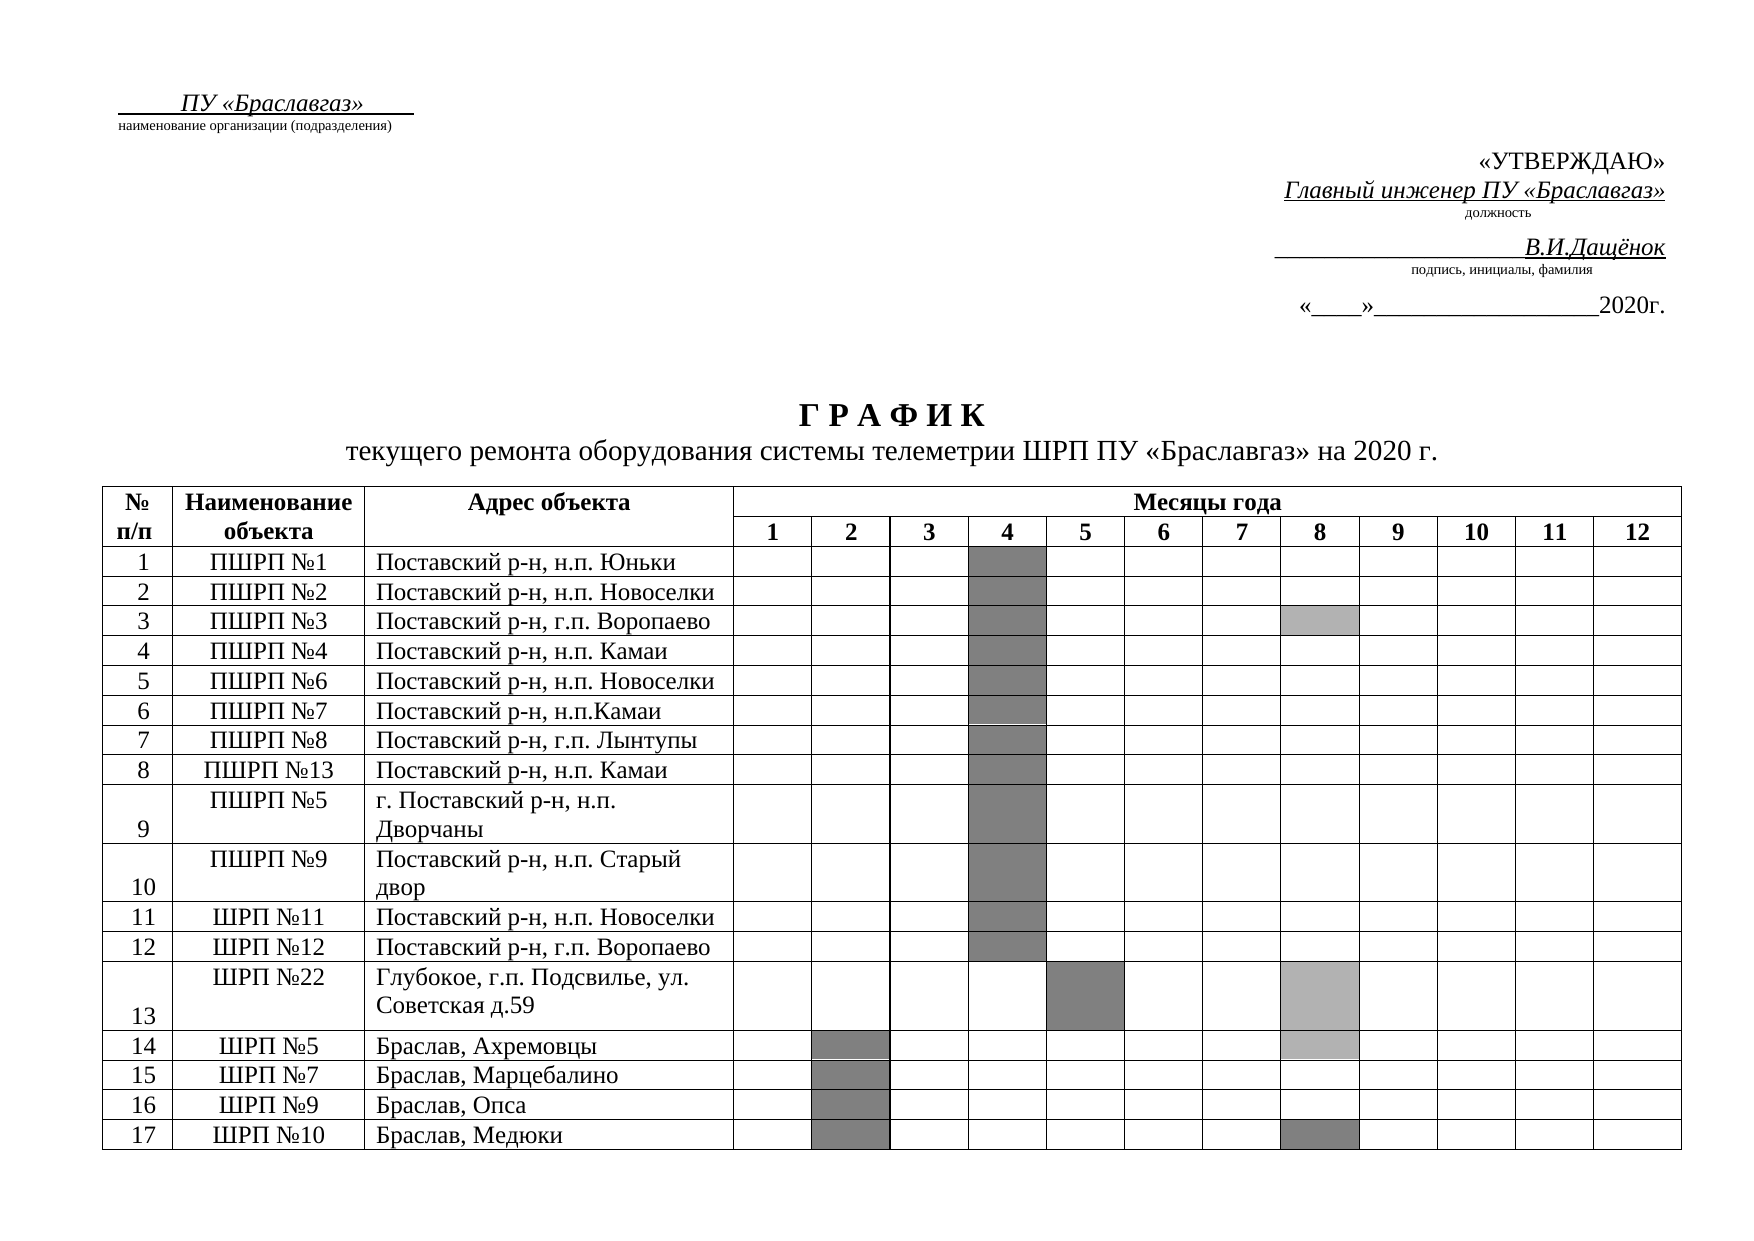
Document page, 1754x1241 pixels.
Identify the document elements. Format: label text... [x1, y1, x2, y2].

table_cell [969, 1120, 1046, 1149]
table_cell [1360, 636, 1437, 665]
table_cell [1047, 844, 1124, 901]
table_cell [969, 785, 1046, 843]
table_cell [969, 1061, 1046, 1089]
table_cell [812, 666, 889, 695]
table_cell [812, 844, 889, 901]
table_cell [734, 1090, 811, 1119]
table_cell [1516, 1031, 1593, 1059]
subtitle Г Р А Ф И К [118, 395, 1665, 433]
table_cell [1047, 666, 1124, 695]
table_cell [1125, 1120, 1202, 1149]
table_cell [812, 1061, 889, 1089]
table_cell [891, 666, 968, 695]
table_cell [1125, 932, 1202, 961]
table_cell [891, 932, 968, 961]
table_cell [1125, 1061, 1202, 1089]
text текущего ремонта оборудования системы телеметрии ШРП ПУ «Браславгаз» на 2020 г. [118, 433, 1665, 467]
table_cell [1203, 1090, 1280, 1119]
table_cell [1125, 577, 1202, 605]
table_cell [891, 844, 968, 901]
table_cell 3 [891, 517, 968, 546]
table_cell [1047, 1120, 1124, 1149]
table_cell Поставский р-н, г.п. Воропаево [365, 932, 733, 961]
table_cell [969, 755, 1046, 784]
table_cell [1125, 844, 1202, 901]
table_cell [1438, 962, 1515, 1030]
table_cell [1594, 547, 1681, 576]
table_cell 11 [103, 902, 172, 931]
table_cell Браслав, Опса [365, 1090, 733, 1119]
table_cell [1594, 696, 1681, 724]
table_cell [891, 577, 968, 605]
table_cell ПШРП №4 [173, 636, 364, 665]
table_cell [812, 547, 889, 576]
table_cell [891, 606, 968, 635]
table_cell [1594, 962, 1681, 1030]
table_cell [812, 1090, 889, 1119]
table_cell ШРП №9 [173, 1090, 364, 1119]
table_cell [969, 902, 1046, 931]
table_cell 8 [1281, 517, 1359, 546]
text «УТВЕРЖДАЮ» [118, 146, 1665, 175]
table_cell [1281, 932, 1359, 961]
table_cell ПШРП №2 [173, 577, 364, 605]
table_cell [1360, 962, 1437, 1030]
table_cell [1047, 755, 1124, 784]
table_cell [1047, 1090, 1124, 1119]
table_cell [1360, 666, 1437, 695]
table_cell ШРП №10 [173, 1120, 364, 1149]
table_cell Поставский р-н, н.п. Юньки [365, 547, 733, 576]
table_cell 6 [1125, 517, 1202, 546]
table_cell [1360, 1090, 1437, 1119]
table_cell 10 [103, 844, 172, 901]
table_cell [1594, 755, 1681, 784]
table_cell [1125, 785, 1202, 843]
table_cell [1125, 547, 1202, 576]
table_cell [1281, 606, 1359, 635]
table_cell [1203, 606, 1280, 635]
table_cell [1125, 696, 1202, 724]
table_cell [1594, 1061, 1681, 1089]
table_cell [1203, 547, 1280, 576]
table_cell [1203, 1031, 1280, 1059]
table_cell [1125, 606, 1202, 635]
table_cell [1438, 577, 1515, 605]
table_cell 16 [103, 1090, 172, 1119]
table_cell ПШРП №13 [173, 755, 364, 784]
table_cell [1047, 547, 1124, 576]
table_cell [1360, 577, 1437, 605]
table_cell [734, 1120, 811, 1149]
table_cell [1516, 726, 1593, 754]
table_cell [734, 785, 811, 843]
table_cell [812, 1120, 889, 1149]
table_cell г. Поставский р-н, н.п. Дворчаны [365, 785, 733, 843]
table_cell [1594, 577, 1681, 605]
table_cell [1516, 547, 1593, 576]
table_cell 5 [103, 666, 172, 695]
table_cell [1125, 902, 1202, 931]
table_cell [1203, 636, 1280, 665]
table_cell [812, 577, 889, 605]
table_cell Браслав, Ахремовцы [365, 1031, 733, 1059]
table_cell [734, 547, 811, 576]
table_cell [1360, 1031, 1437, 1059]
table_cell [1281, 1120, 1359, 1149]
table_cell [734, 636, 811, 665]
table_cell Поставский р-н, н.п.Камаи [365, 696, 733, 724]
table_header Наименование объекта [173, 487, 364, 546]
table_cell [1281, 726, 1359, 754]
table_cell [1438, 696, 1515, 724]
table_cell [1281, 1090, 1359, 1119]
table_cell 5 [1047, 517, 1124, 546]
table_cell [1438, 1061, 1515, 1089]
table_cell [734, 606, 811, 635]
table_cell [891, 785, 968, 843]
table_cell [734, 902, 811, 931]
table_cell [1438, 606, 1515, 635]
text наименование организации (подразделения) [118, 117, 1665, 146]
table_cell 4 [969, 517, 1046, 546]
table_cell Браслав, Медюки [365, 1120, 733, 1149]
table_cell [1281, 755, 1359, 784]
table_cell 12 [103, 932, 172, 961]
table_header Адрес объекта [365, 487, 733, 546]
table_cell [1360, 1120, 1437, 1149]
table_cell Поставский р-н, н.п. Камаи [365, 755, 733, 784]
table_cell [1047, 932, 1124, 961]
table_cell [969, 577, 1046, 605]
table_cell [1125, 1090, 1202, 1119]
table_cell 11 [1516, 517, 1593, 546]
table_cell Поставский р-н, н.п. Новоселки [365, 902, 733, 931]
table_cell [812, 726, 889, 754]
subtitle должность [118, 203, 1665, 232]
table_cell [812, 636, 889, 665]
table_cell [1516, 666, 1593, 695]
table_cell Поставский р-н, н.п. Новоселки [365, 666, 733, 695]
table_cell [812, 755, 889, 784]
table_cell [1516, 902, 1593, 931]
table_cell [1438, 902, 1515, 931]
table_cell 2 [812, 517, 889, 546]
table_cell [969, 666, 1046, 695]
table_cell Браслав, Марцебалино [365, 1061, 733, 1089]
table_cell [1281, 1061, 1359, 1089]
table_cell [812, 1031, 889, 1059]
table_cell [812, 606, 889, 635]
table_cell 9 [103, 785, 172, 843]
table_cell ШРП №12 [173, 932, 364, 961]
table_cell [1360, 606, 1437, 635]
table_cell [1594, 1120, 1681, 1149]
table_cell [969, 962, 1046, 1030]
table_cell [891, 1090, 968, 1119]
table_cell [1594, 1090, 1681, 1119]
table_cell ПШРП №1 [173, 547, 364, 576]
table_cell 7 [103, 726, 172, 754]
table_cell [1281, 844, 1359, 901]
table_cell [1594, 844, 1681, 901]
table_cell Поставский р-н, н.п. Камаи [365, 636, 733, 665]
text ____________________В.И.Дащёнок [118, 232, 1665, 261]
table_cell [1047, 726, 1124, 754]
table_cell [1125, 636, 1202, 665]
table_cell [1047, 1031, 1124, 1059]
table_cell [1047, 606, 1124, 635]
table_cell [1360, 902, 1437, 931]
table_cell [1516, 696, 1593, 724]
table_cell [1047, 696, 1124, 724]
table_cell [1516, 844, 1593, 901]
table_cell [1438, 785, 1515, 843]
table_cell [1125, 962, 1202, 1030]
table_cell 9 [1360, 517, 1437, 546]
table_cell [1516, 606, 1593, 635]
table_cell [734, 696, 811, 724]
table_cell [1047, 636, 1124, 665]
table_cell [1516, 755, 1593, 784]
table_cell [1438, 666, 1515, 695]
subtitle подпись, инициалы, фамилия [118, 261, 1665, 290]
table_cell [891, 902, 968, 931]
table_cell [969, 844, 1046, 901]
table_cell 14 [103, 1031, 172, 1059]
table_cell [1203, 577, 1280, 605]
table_cell [1203, 726, 1280, 754]
table_cell [1281, 666, 1359, 695]
table_cell [1594, 636, 1681, 665]
table_header Месяцы года [734, 487, 1681, 516]
table_cell [1516, 962, 1593, 1030]
table_cell [1203, 666, 1280, 695]
table_cell [734, 1031, 811, 1059]
table_cell [891, 547, 968, 576]
table_cell [1594, 666, 1681, 695]
table_cell [1203, 1120, 1280, 1149]
table_cell [1047, 1061, 1124, 1089]
table_cell [969, 636, 1046, 665]
table_cell [1281, 547, 1359, 576]
table_cell [1438, 844, 1515, 901]
table_cell [1047, 785, 1124, 843]
table_cell [969, 606, 1046, 635]
table_cell [1281, 1031, 1359, 1059]
table_cell [891, 755, 968, 784]
table_cell Поставский р-н, н.п. Новоселки [365, 577, 733, 605]
table_cell [1438, 547, 1515, 576]
table_cell [1594, 785, 1681, 843]
table_cell [1203, 755, 1280, 784]
table_cell [1360, 726, 1437, 754]
table_cell ШРП №7 [173, 1061, 364, 1089]
table_cell [1438, 932, 1515, 961]
table_cell [1438, 755, 1515, 784]
table_cell Поставский р-н, г.п. Воропаево [365, 606, 733, 635]
table_cell [969, 932, 1046, 961]
table_cell [1125, 726, 1202, 754]
table_cell [969, 696, 1046, 724]
table_cell [1438, 726, 1515, 754]
table_cell [812, 932, 889, 961]
text «____»__________________2020г. [118, 290, 1665, 318]
table_cell [1203, 785, 1280, 843]
table_cell [1281, 962, 1359, 1030]
table_cell [891, 1120, 968, 1149]
table_cell [969, 1090, 1046, 1119]
table_cell 13 [103, 962, 172, 1030]
table_cell [1516, 785, 1593, 843]
table_cell [1516, 1120, 1593, 1149]
table_cell [1281, 785, 1359, 843]
table_cell [1203, 1061, 1280, 1089]
table_cell [1281, 577, 1359, 605]
table_cell [1203, 932, 1280, 961]
table_cell [1594, 726, 1681, 754]
subtitle Главный инженер ПУ «Браславгаз» [118, 175, 1665, 203]
table_cell [1047, 902, 1124, 931]
table_cell Поставский р-н, г.п. Лынтупы [365, 726, 733, 754]
table_cell 17 [103, 1120, 172, 1149]
table_cell [1360, 785, 1437, 843]
table_cell [812, 962, 889, 1030]
table_cell [734, 1061, 811, 1089]
table_cell [734, 932, 811, 961]
table_cell [734, 755, 811, 784]
table_cell ШРП №11 [173, 902, 364, 931]
table_cell [1438, 1120, 1515, 1149]
table_cell ПШРП №8 [173, 726, 364, 754]
table_cell [1594, 1031, 1681, 1059]
table_cell [1360, 755, 1437, 784]
table_cell [1594, 902, 1681, 931]
table_cell 1 [103, 547, 172, 576]
table_cell [734, 666, 811, 695]
table_cell [1438, 1090, 1515, 1119]
table_cell [891, 726, 968, 754]
table_cell 7 [1203, 517, 1280, 546]
table_cell [1516, 636, 1593, 665]
table_cell ПШРП №7 [173, 696, 364, 724]
table_cell [1360, 932, 1437, 961]
table_cell [1516, 1090, 1593, 1119]
table_cell [891, 962, 968, 1030]
table_cell 12 [1594, 517, 1681, 546]
table_cell [969, 547, 1046, 576]
table_cell 6 [103, 696, 172, 724]
table_cell ПШРП №9 [173, 844, 364, 901]
table_cell [1594, 606, 1681, 635]
text ПУ «Браславгаз» [118, 88, 1665, 117]
table_cell [969, 726, 1046, 754]
table_cell [734, 844, 811, 901]
table_cell [1281, 902, 1359, 931]
table_cell ШРП №5 [173, 1031, 364, 1059]
table_cell [1281, 636, 1359, 665]
table_cell [1594, 932, 1681, 961]
table_cell [1203, 962, 1280, 1030]
table_cell [891, 1031, 968, 1059]
table_cell [1203, 696, 1280, 724]
table_cell [1125, 1031, 1202, 1059]
table_header № п/п [103, 487, 172, 546]
table_cell [1203, 844, 1280, 901]
table_cell [1516, 932, 1593, 961]
table_cell [891, 636, 968, 665]
table_cell [1438, 636, 1515, 665]
table_cell [1047, 577, 1124, 605]
table_cell Глубокое, г.п. Подсвилье, ул. Советская д.59 [365, 962, 733, 1030]
table_cell [1047, 962, 1124, 1030]
table_cell 4 [103, 636, 172, 665]
table_cell 15 [103, 1061, 172, 1089]
table_cell [1516, 577, 1593, 605]
table_cell [1360, 1061, 1437, 1089]
table_cell ШРП №22 [173, 962, 364, 1030]
table_cell Поставский р-н, н.п. Старый двор [365, 844, 733, 901]
table_cell ПШРП №3 [173, 606, 364, 635]
table_cell [891, 1061, 968, 1089]
table_cell [812, 902, 889, 931]
table_cell [734, 726, 811, 754]
table_cell [891, 696, 968, 724]
table_cell [1125, 755, 1202, 784]
table_cell 3 [103, 606, 172, 635]
table_cell 10 [1438, 517, 1515, 546]
table_cell [1438, 1031, 1515, 1059]
table_cell [734, 962, 811, 1030]
table_cell [1516, 1061, 1593, 1089]
table_cell [1360, 844, 1437, 901]
table_cell 8 [103, 755, 172, 784]
table_cell [1281, 696, 1359, 724]
table_cell [1360, 547, 1437, 576]
table_cell [1203, 902, 1280, 931]
table_cell [1125, 666, 1202, 695]
table_cell [1360, 696, 1437, 724]
table_cell [812, 696, 889, 724]
table_cell 2 [103, 577, 172, 605]
table_cell [969, 1031, 1046, 1059]
table_cell 1 [734, 517, 811, 546]
table_cell [734, 577, 811, 605]
table_cell [812, 785, 889, 843]
table_cell ПШРП №6 [173, 666, 364, 695]
table_cell ПШРП №5 [173, 785, 364, 843]
